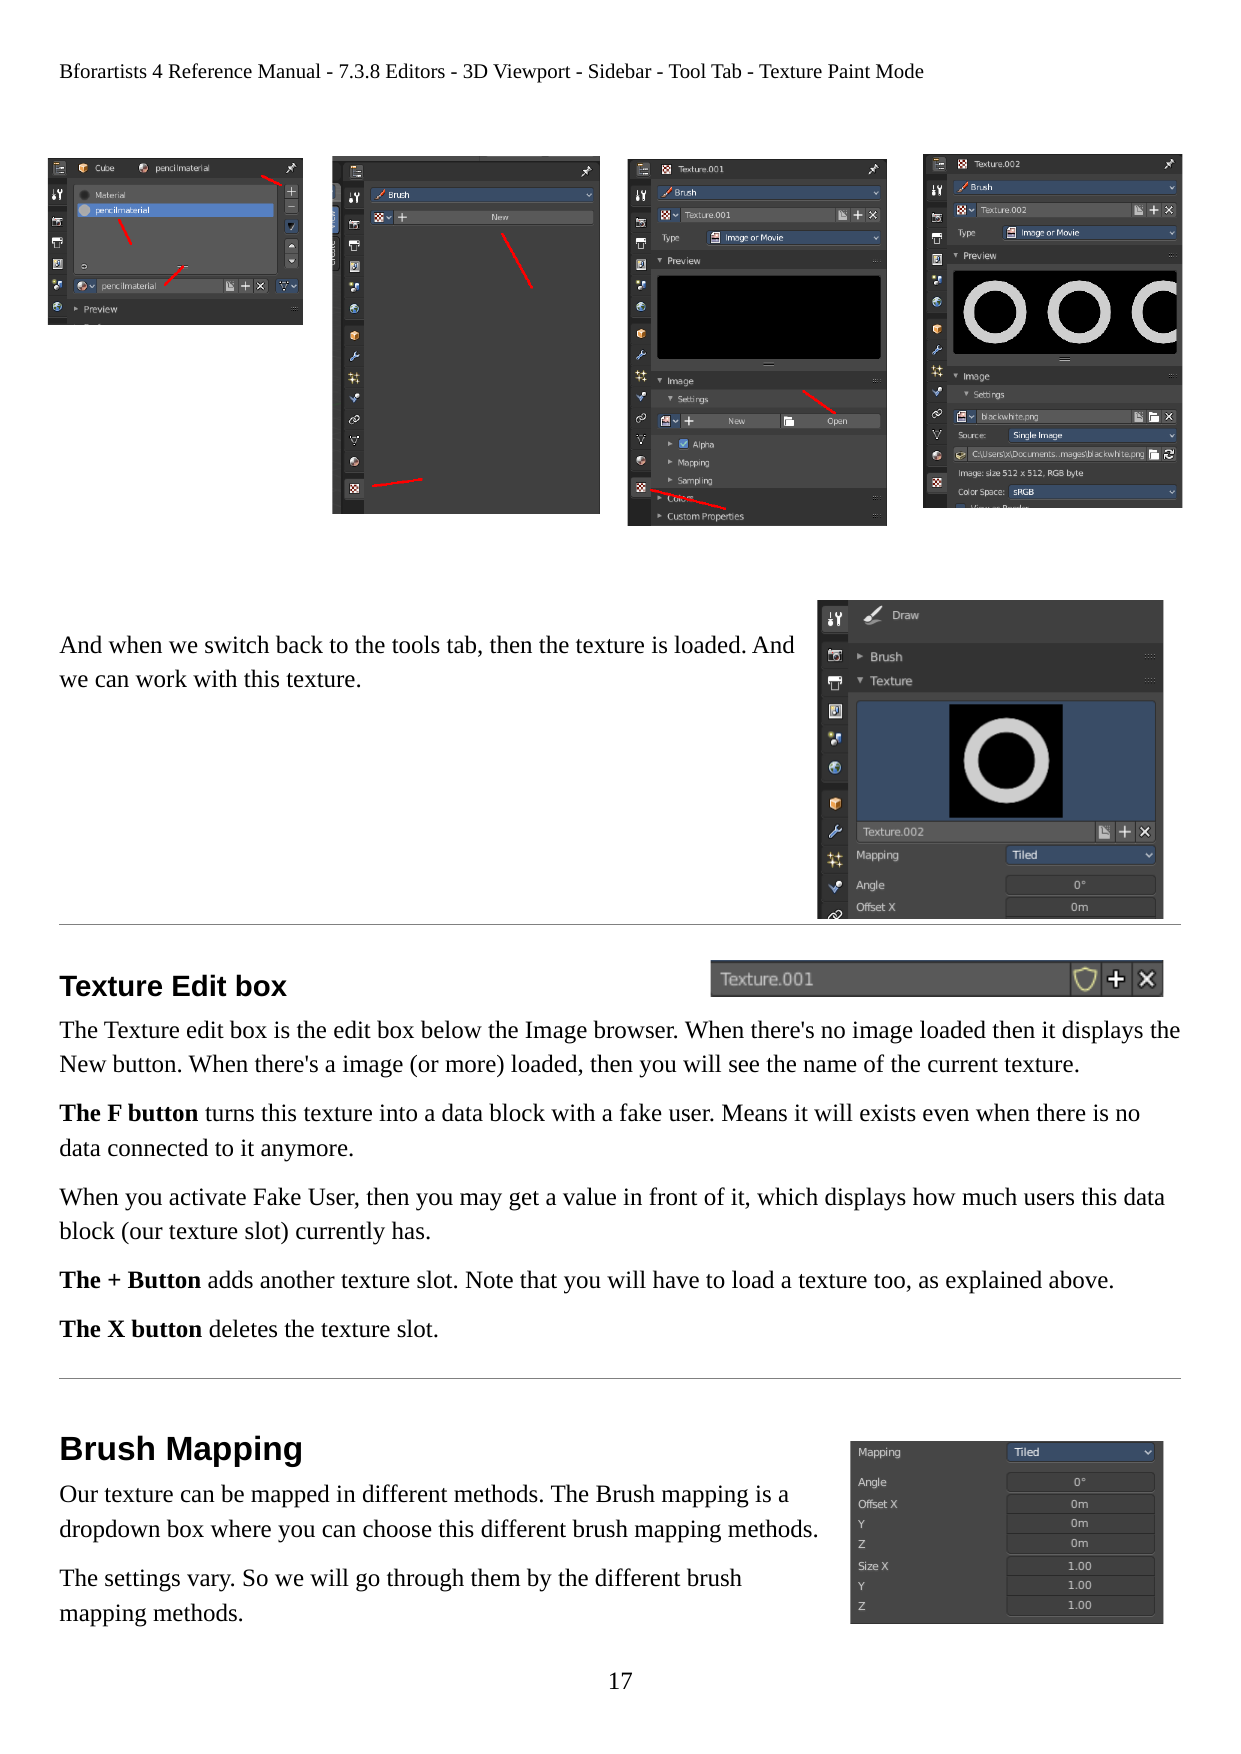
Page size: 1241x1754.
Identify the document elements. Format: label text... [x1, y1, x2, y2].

picture [332, 156, 600, 514]
text And when we switch back to the tools tab, then the texture is loaded. And we can work with this texture. [59, 630, 817, 693]
text The F button turns this texture into a data block with a fake user. Means it will exists even when there is no data connected to it anymore. [59, 1098, 1181, 1161]
picture [850, 1441, 1164, 1624]
picture [710, 960, 1164, 997]
text Our texture can be mapped in different methods. The Brush mapping is a dropdown box where you can choose this different brush mapping methods. [59, 1479, 850, 1543]
subtitle Brush Mapping [59, 1428, 1181, 1467]
text The X button deletes the texture slot. [59, 1314, 1181, 1343]
picture [923, 154, 1183, 508]
picture [817, 600, 1164, 919]
text The settings vary. So we will go through them by the different brush mapping methods. [59, 1563, 1181, 1626]
text The Texture edit box is the edit box below the Image browser. When there's no image loaded then it displays the New button. When there's a image (or more) loaded, then you will see the name of the current texture. [59, 1015, 1181, 1078]
picture [627, 159, 887, 526]
picture [47, 158, 303, 325]
text The + Button adds another texture slot. Note that you will have to load a texture too, as explained above. [59, 1265, 1181, 1294]
text When you activate Fake User, then you may get a value in front of it, which displays how much users this data block (our texture slot) currently has. [59, 1182, 1181, 1245]
subtitle Texture Edit box [59, 968, 1181, 1002]
